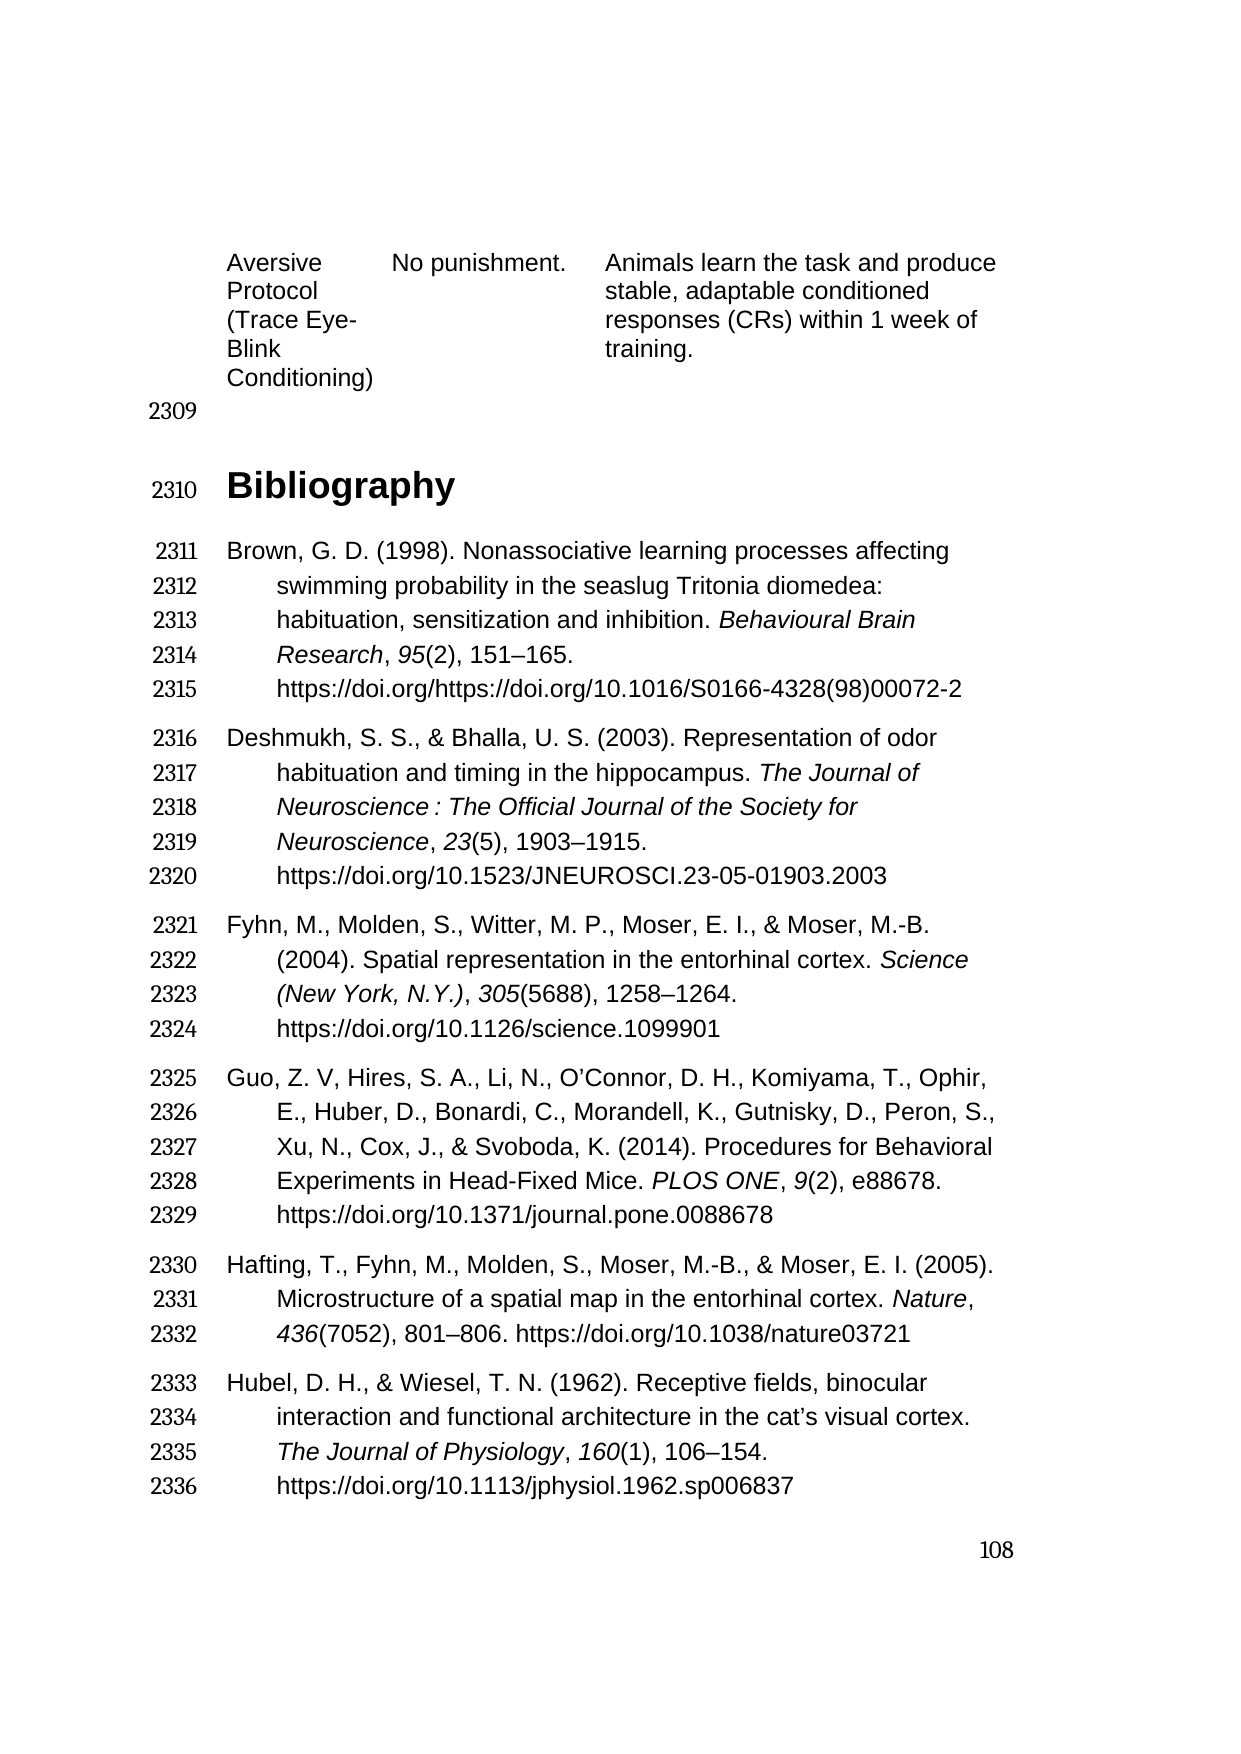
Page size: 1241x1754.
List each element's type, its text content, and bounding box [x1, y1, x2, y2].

text Guo, Z. V, Hires, S. A., Li, N., O’Connor, D. H., Komiyama, T., Ophir, E., Huber, D., Bonardi, C., Morandell, K., Gutnisky, D., Peron, S., Xu, N., Cox, J., & Svoboda, K. (2014). Procedures for Behavioral Experiments in Head-Fixed Mice. PLOS ONE, 9(2), e88678. https://doi.org/10.1371/journal.pone.0088678 [226, 1063, 1014, 1229]
table_cell Animals learn the task and produce stable, adaptable conditioned responses (CRs) within 1 week of training. [605, 248, 1013, 397]
text Fyhn, M., Molden, S., Witter, M. P., Moser, E. I., & Moser, M.-B. (2004). Spatial representation in the entorhinal cortex. Science (New York, N.Y.), 305(5688), 1258–1264. https://doi.org/10.1126/science.1099901 [226, 910, 1014, 1042]
table_cell Aversive Protocol (Trace Eye-Blink Conditioning) [226, 248, 391, 397]
text Deshmukh, S. S., & Bhalla, U. S. (2003). Representation of odor habituation and timing in the hippocampus. The Journal of Neuroscience : The Official Journal of the Society for Neuroscience, 23(5), 1903–1915. https://doi.org/10.1523/JNEUROSCI.23-05-01903.2003 [226, 723, 1014, 890]
text Hafting, T., Fyhn, M., Molden, S., Moser, M.-B., & Moser, E. I. (2005). Microstructure of a spatial map in the entorhinal cortex. Nature, 436(7052), 801–806. https://doi.org/10.1038/nature03721 [226, 1249, 1014, 1347]
text Brown, G. D. (1998). Nonassociative learning processes affecting swimming probability in the seaslug Tritonia diomedea: habituation, sensitization and inhibition. Behavioural Brain Research, 95(2), 151–165. https://doi.org/https://doi.org/10.1016/S0166-4328(98)00072-2 [226, 536, 1014, 703]
text Hubel, D. H., & Wiesel, T. N. (1962). Receptive fields, binocular interaction and functional architecture in the cat’s visual cortex. The Journal of Physiology, 160(1), 106–154. https://doi.org/10.1113/jphysiol.1962.sp006837 [226, 1368, 1014, 1500]
table_cell No punishment. [391, 248, 605, 397]
subtitle Bibliography [226, 463, 1014, 506]
